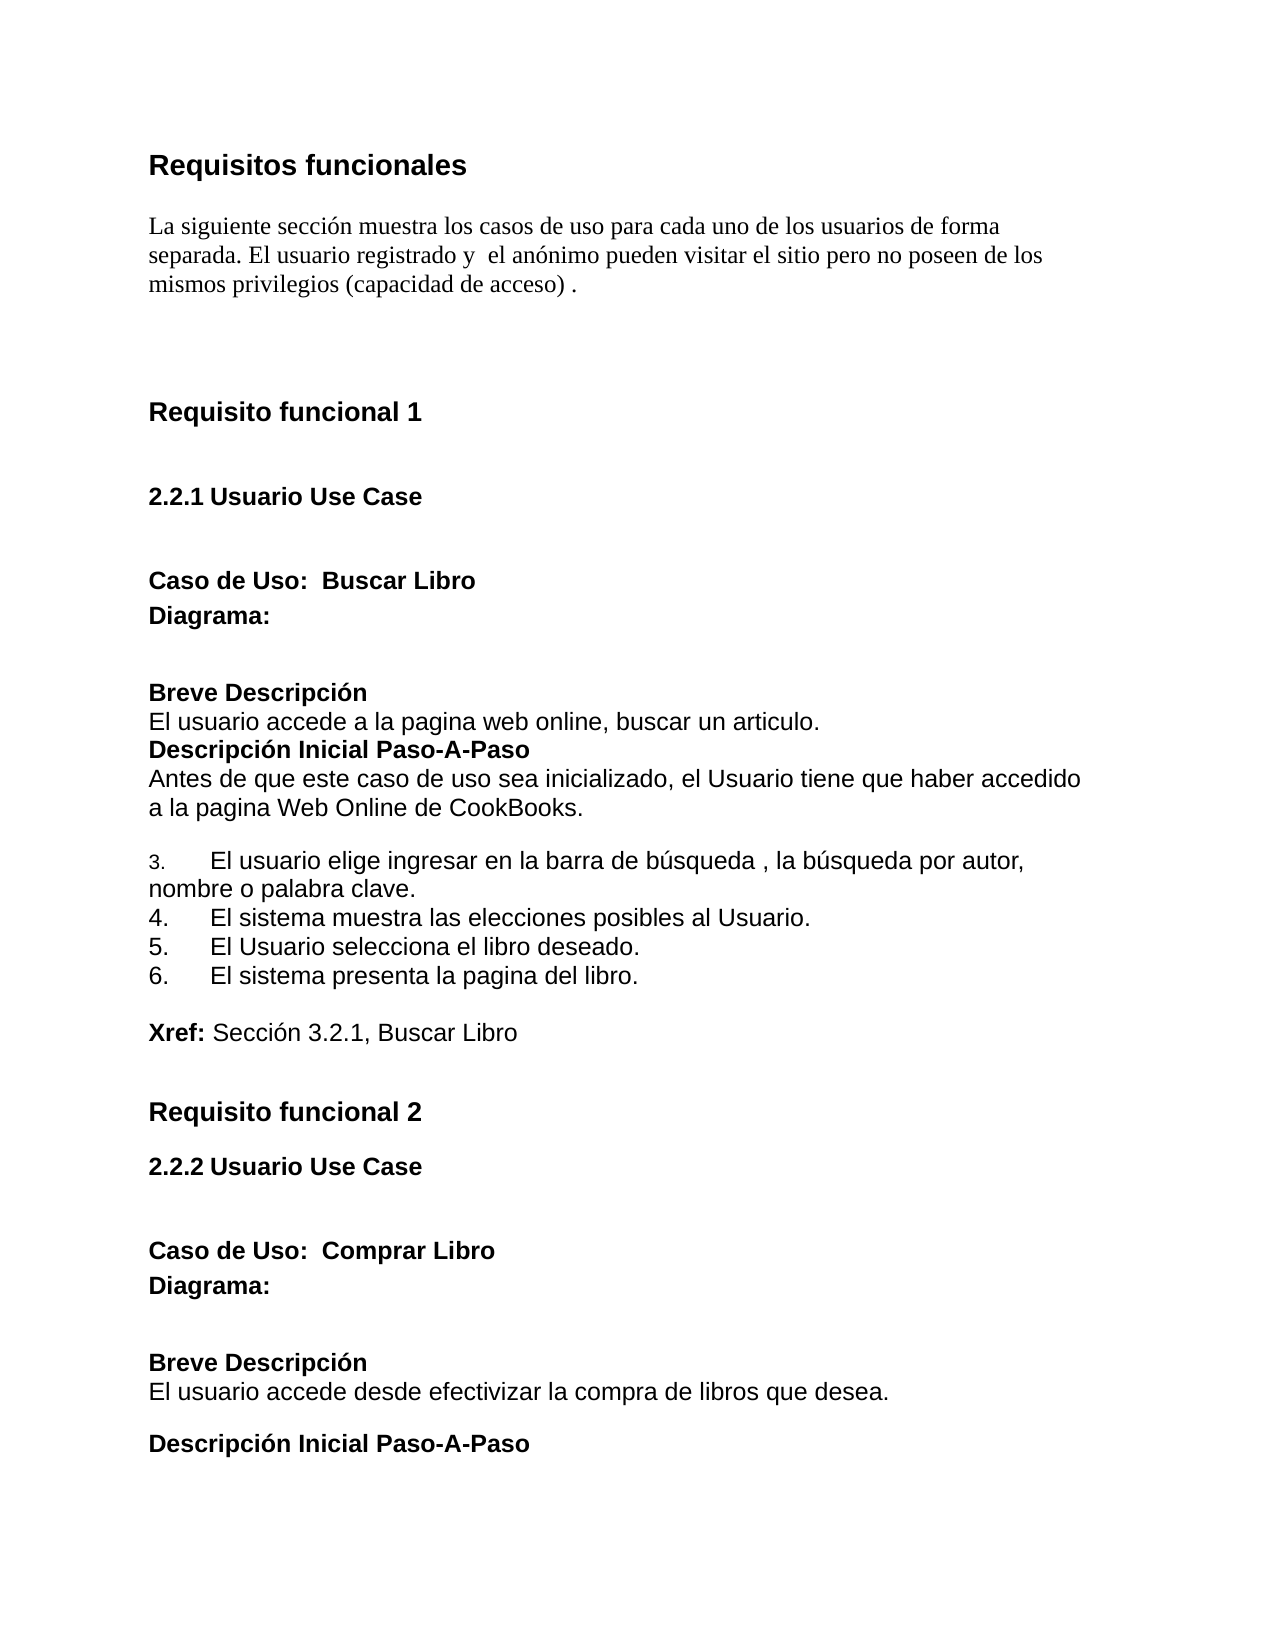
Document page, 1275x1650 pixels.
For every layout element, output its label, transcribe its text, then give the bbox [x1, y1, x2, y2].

text La siguiente sección muestra los casos de uso para cada uno de los usuarios de forma separada. El usuario registrado y el anónimo pueden visitar el sitio pero no poseen de los mismos privilegios (capacidad de acceso) . [148, 211, 1098, 298]
text Breve Descripción [148, 1348, 1098, 1377]
subtitle 2.2.1 Usuario Use Case [148, 482, 1098, 511]
text Antes de que este caso de uso sea inicializado, el Usuario tiene que haber accedido a la pagina Web Online de CookBooks. [148, 764, 1098, 822]
subtitle Requisito funcional 1 [148, 396, 1098, 427]
subtitle Caso de Uso: Comprar Libro [148, 1236, 1098, 1265]
text El usuario accede desde efectivizar la compra de libros que desea. [148, 1377, 1098, 1405]
list El sistema muestra las elecciones posibles al Usuario. [148, 903, 1098, 932]
text Diagrama: [148, 601, 1098, 630]
text Breve Descripción [148, 678, 1098, 707]
text El usuario accede a la pagina web online, buscar un articulo. [148, 707, 1098, 736]
list El sistema presenta la pagina del libro. [148, 961, 1098, 989]
text Descripción Inicial Paso-A-Paso [148, 736, 1098, 764]
list El Usuario selecciona el libro deseado. [148, 932, 1098, 961]
text Descripción Inicial Paso-A-Paso [148, 1429, 1098, 1458]
subtitle Requisitos funcionales [148, 148, 1098, 181]
subtitle Requisito funcional 2 [148, 1096, 1098, 1127]
text Diagrama: [148, 1271, 1098, 1300]
subtitle 2.2.2 Usuario Use Case [148, 1152, 1098, 1181]
subtitle Caso de Uso: Buscar Libro [148, 566, 1098, 595]
text Xref: Sección 3.2.1, Buscar Libro [148, 1018, 1098, 1047]
list El usuario elige ingresar en la barra de búsqueda , la búsqueda por autor, nombre o palabra clave. [148, 846, 1098, 903]
